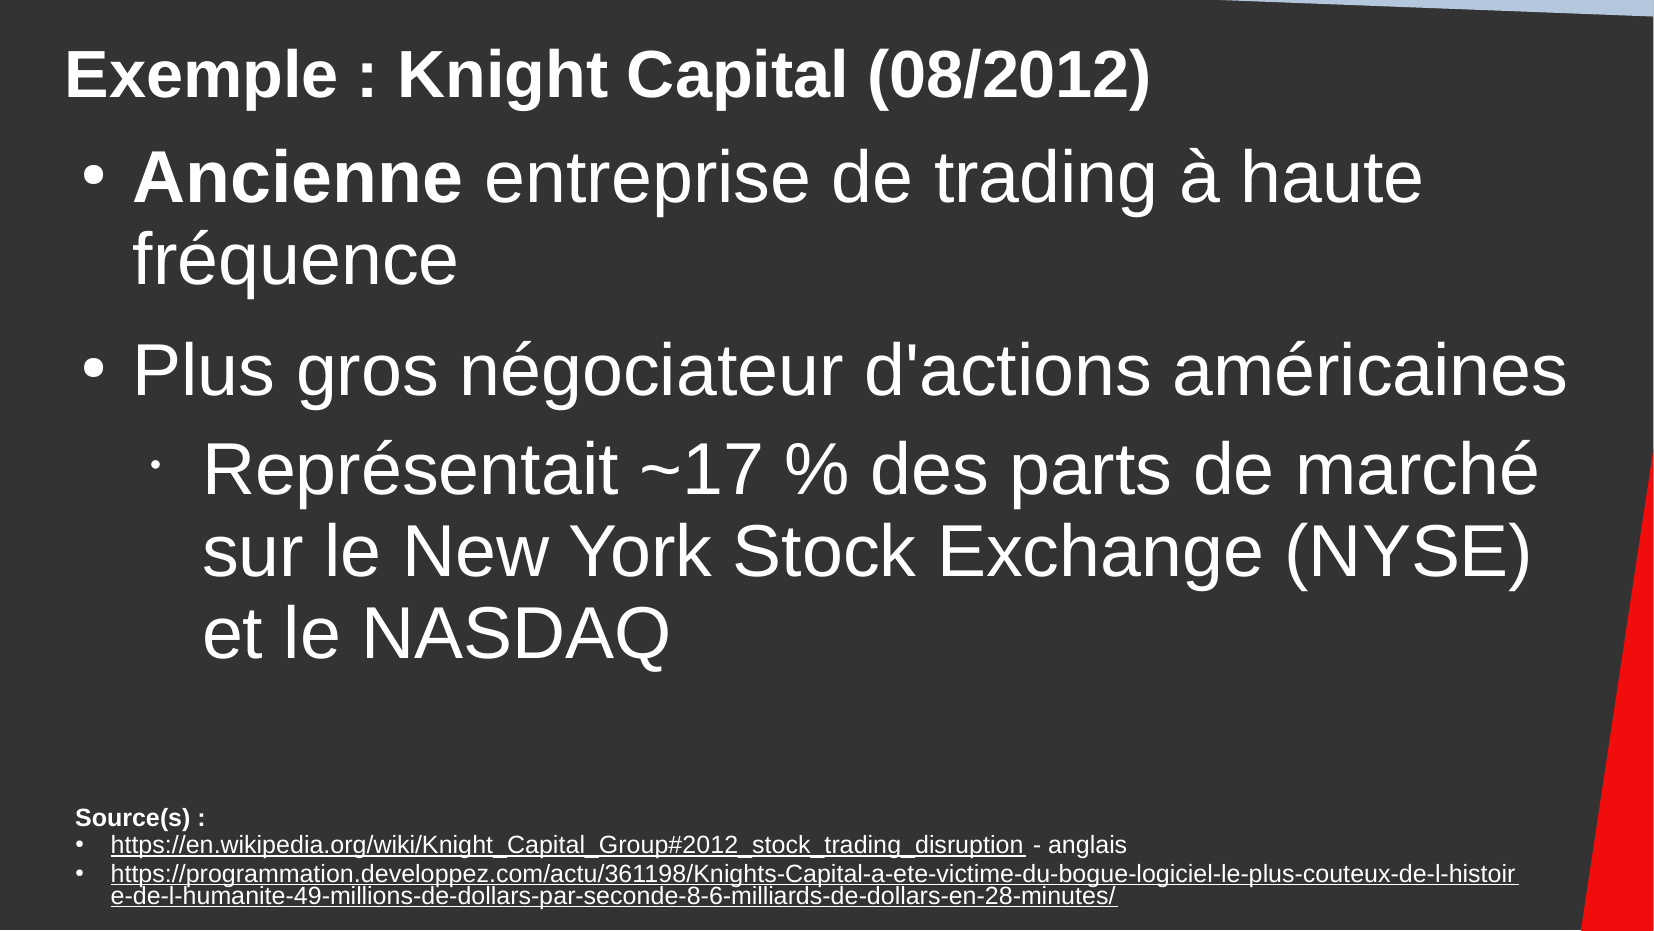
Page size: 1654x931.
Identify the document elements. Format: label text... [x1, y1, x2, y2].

title Exemple : Knight Capital (08/2012) [64, 37, 1388, 115]
list Ancienne entreprise de trading à haute fréquence Plus gros négociateur d'actions américaines Représentait ~17 % des parts de marché sur le New York Stock Exchange (NYSE) et le NASDAQ [63, 135, 1577, 709]
text_box Source(s) : https://en.wikipedia.org/wiki/Knight_Capital_Group#2012_stock_trading_disruption - anglais https://programmation.developpez.com/actu/361198/Knights-Capital-a-ete-victime-du-bogue-logiciel-le-plus-couteux-de-l-histoire-de-l-humanite-49-millions-de-dollars-par-seconde-8-6-milliards-de-dollars-en-28-minutes/ [60, 785, 1546, 895]
text_box [1219, 0, 1654, 17]
text_box [1580, 444, 1654, 931]
